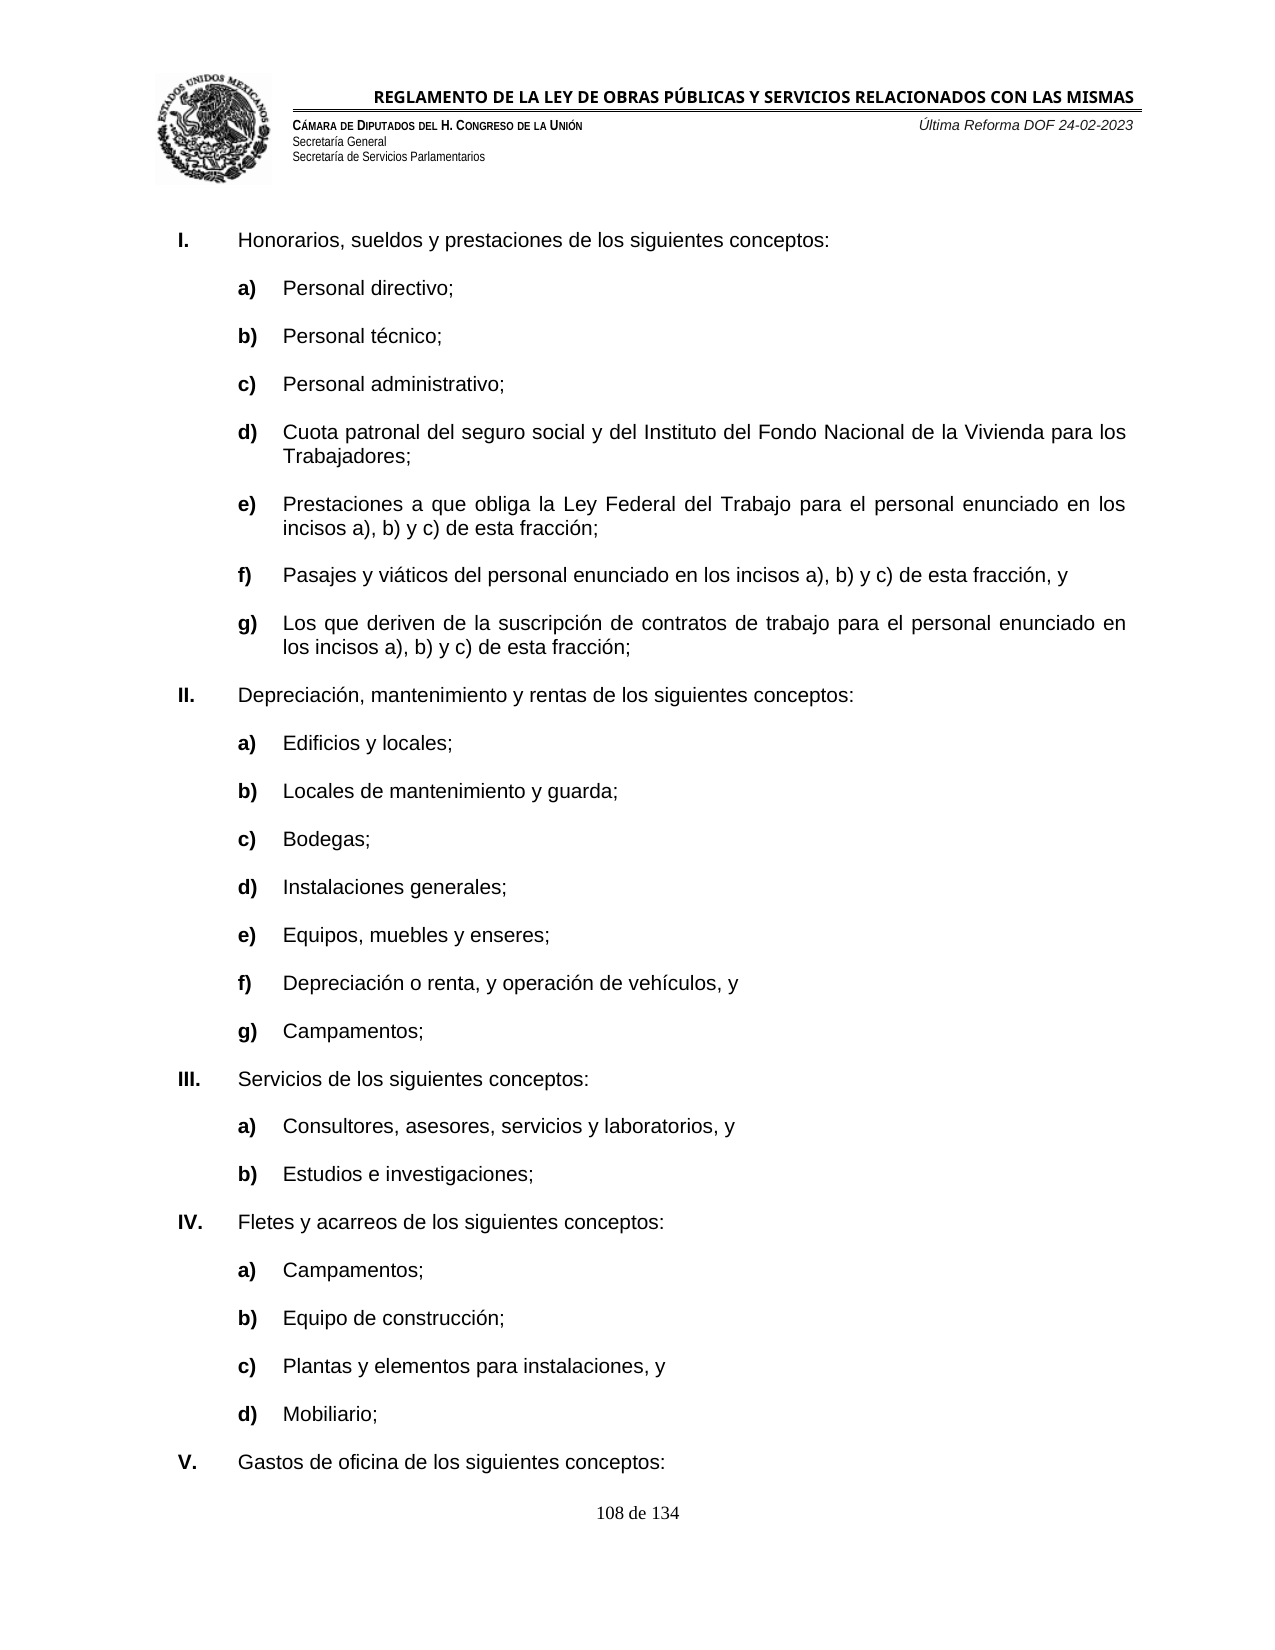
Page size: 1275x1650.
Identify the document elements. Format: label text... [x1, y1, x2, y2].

text e) Prestaciones a que obliga la Ley Federal del Trabajo para el personal enunciado en los incisos a), b) y c) de esta fracción; [238, 491, 1127, 539]
text d) Cuota patronal del seguro social y del Instituto del Fondo Nacional de la Vivienda para los Trabajadores; [238, 419, 1127, 467]
text a) Campamentos; [238, 1258, 1127, 1282]
text b) Estudios e investigaciones; [238, 1162, 1127, 1186]
text I. Honorarios, sueldos y prestaciones de los siguientes conceptos: [178, 228, 1127, 252]
text e) Equipos, muebles y enseres; [238, 923, 1127, 947]
text g) Campamentos; [238, 1018, 1127, 1042]
text V. Gastos de oficina de los siguientes conceptos: [178, 1450, 1127, 1474]
text a) Personal directivo; [238, 276, 1127, 300]
text f) Pasajes y viáticos del personal enunciado en los incisos a), b) y c) de esta fracción, y [238, 563, 1127, 587]
text II. Depreciación, mantenimiento y rentas de los siguientes conceptos: [178, 683, 1127, 707]
text g) Los que deriven de la suscripción de contratos de trabajo para el personal enunciado en los incisos a), b) y c) de esta fracción; [238, 611, 1127, 659]
text III. Servicios de los siguientes conceptos: [178, 1066, 1127, 1090]
text d) Mobiliario; [238, 1402, 1127, 1426]
text IV. Fletes y acarreos de los siguientes conceptos: [178, 1210, 1127, 1234]
text c) Bodegas; [238, 827, 1127, 851]
text b) Equipo de construcción; [238, 1306, 1127, 1330]
text a) Edificios y locales; [238, 731, 1127, 755]
text b) Locales de mantenimiento y guarda; [238, 779, 1127, 803]
text d) Instalaciones generales; [238, 875, 1127, 899]
text c) Personal administrativo; [238, 372, 1127, 396]
text f) Depreciación o renta, y operación de vehículos, y [238, 971, 1127, 994]
text a) Consultores, asesores, servicios y laboratorios, y [238, 1114, 1127, 1138]
text c) Plantas y elementos para instalaciones, y [238, 1354, 1127, 1378]
text b) Personal técnico; [238, 324, 1127, 348]
